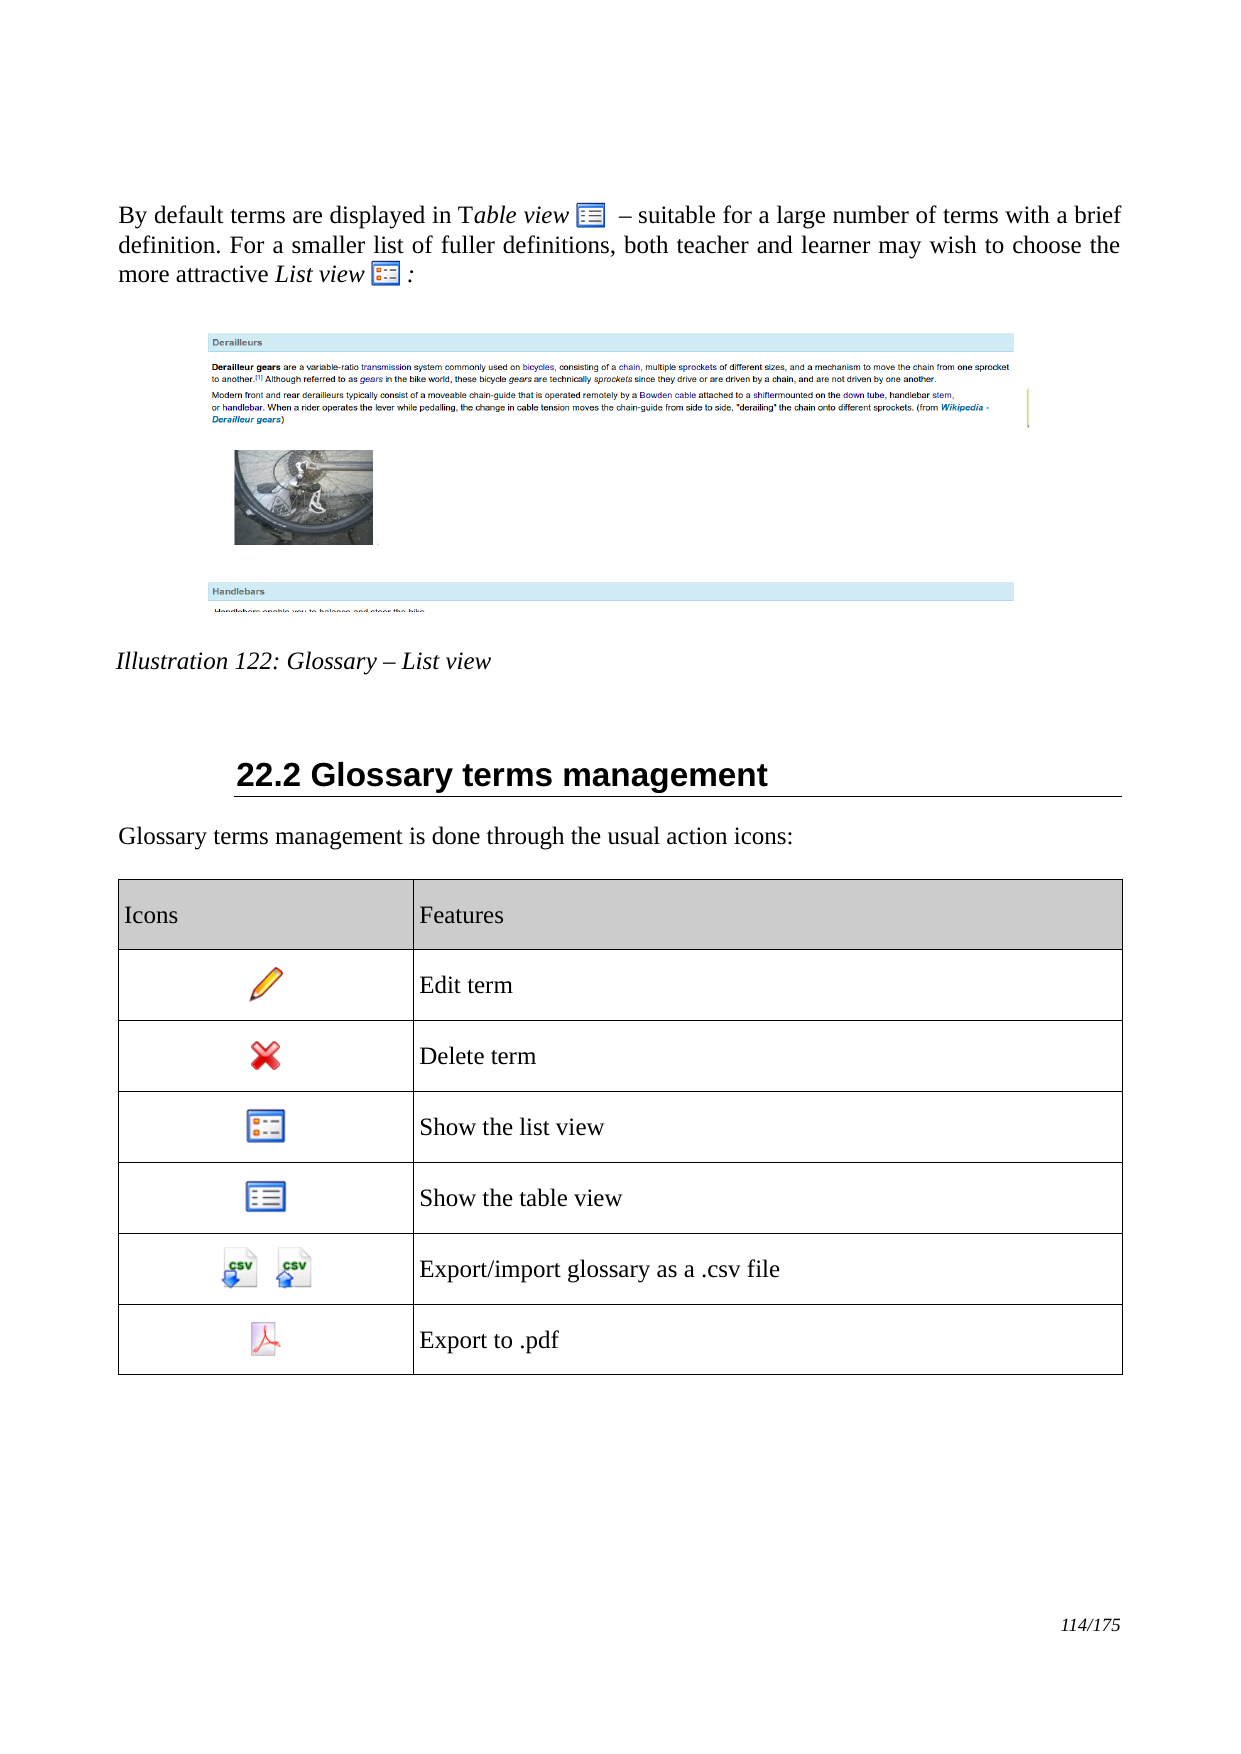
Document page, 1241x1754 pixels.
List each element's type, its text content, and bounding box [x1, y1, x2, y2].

picture [202, 328, 1030, 612]
picture [370, 258, 401, 288]
picture [221, 1247, 263, 1289]
table_cell [119, 950, 413, 1020]
picture [275, 1247, 317, 1289]
table_cell Delete term [414, 1021, 1122, 1091]
table_cell Export to .pdf [414, 1305, 1122, 1374]
table_cell [119, 1092, 413, 1162]
text Illustration 122: Glossary – List view [116, 646, 1116, 674]
picture [245, 1106, 287, 1147]
table_cell [119, 1021, 413, 1091]
text Glossary terms management is done through the usual action icons: [118, 821, 1122, 850]
picture [249, 1321, 283, 1357]
table_cell Show the list view [414, 1092, 1122, 1162]
picture [246, 967, 286, 1003]
table_cell [119, 1234, 413, 1303]
picture [249, 1039, 282, 1072]
table_cell [119, 1163, 413, 1233]
table_header Icons [119, 880, 413, 949]
picture [575, 200, 606, 230]
subtitle Glossary terms management [234, 755, 1122, 796]
table_cell Edit term [414, 950, 1122, 1020]
table_header Features [414, 880, 1122, 949]
picture [244, 1178, 288, 1216]
table_cell Show the table view [414, 1163, 1122, 1233]
table_cell [119, 1305, 413, 1374]
text By default terms are displayed in Table view – suitable for a large number of terms with a brief definition. For a smaller list of fuller definitions, both teacher and learner may wish to choose the more attractive List view : [118, 200, 1122, 288]
table_cell Export/import glossary as a .csv file [414, 1234, 1122, 1303]
